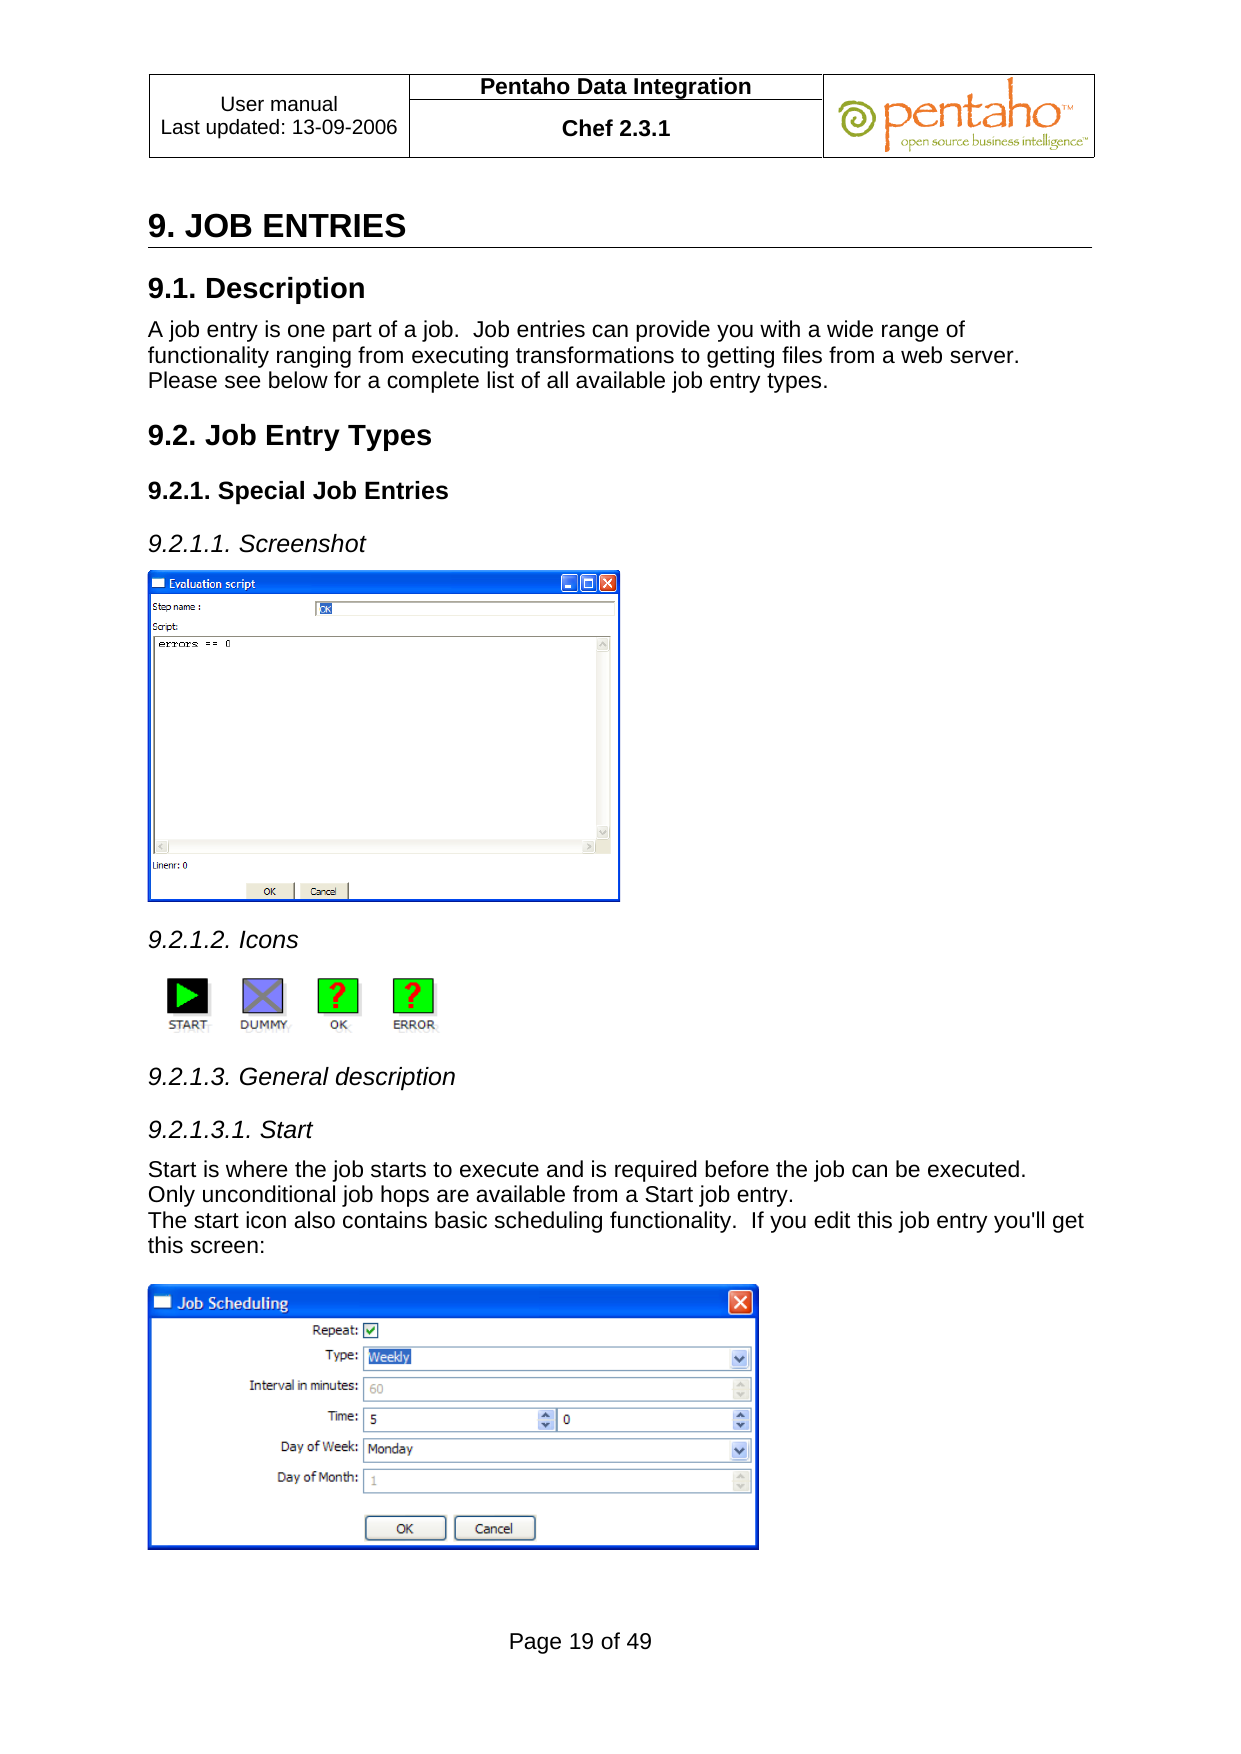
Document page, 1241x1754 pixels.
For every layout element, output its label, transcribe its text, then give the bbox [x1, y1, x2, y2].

text Start is where the job starts to execute and is required before the job can be executed. [148, 1156, 1092, 1182]
subtitle Screenshot [148, 529, 1092, 557]
text Only unconditional job hops are available from a Start job entry. [148, 1182, 1092, 1207]
text A job entry is one part of a job. Job entries can provide you with a wide range of functionality ranging from executing transformations to getting files from a web server. [148, 317, 1092, 368]
subtitle Icons [148, 926, 1092, 954]
subtitle Job entries [148, 208, 1092, 247]
subtitle Description [148, 272, 1092, 304]
text Please see below for a complete list of all available job entry types. [148, 368, 1092, 394]
picture [147, 570, 621, 902]
subtitle General description [148, 1063, 1092, 1091]
subtitle Start [148, 1116, 1092, 1144]
subtitle Job Entry Types [148, 419, 1092, 451]
text The start icon also contains basic scheduling functionality. If you edit this job entry you'll get this screen: [148, 1207, 1092, 1258]
picture [147, 1284, 759, 1550]
subtitle Special Job Entries [148, 476, 1092, 504]
